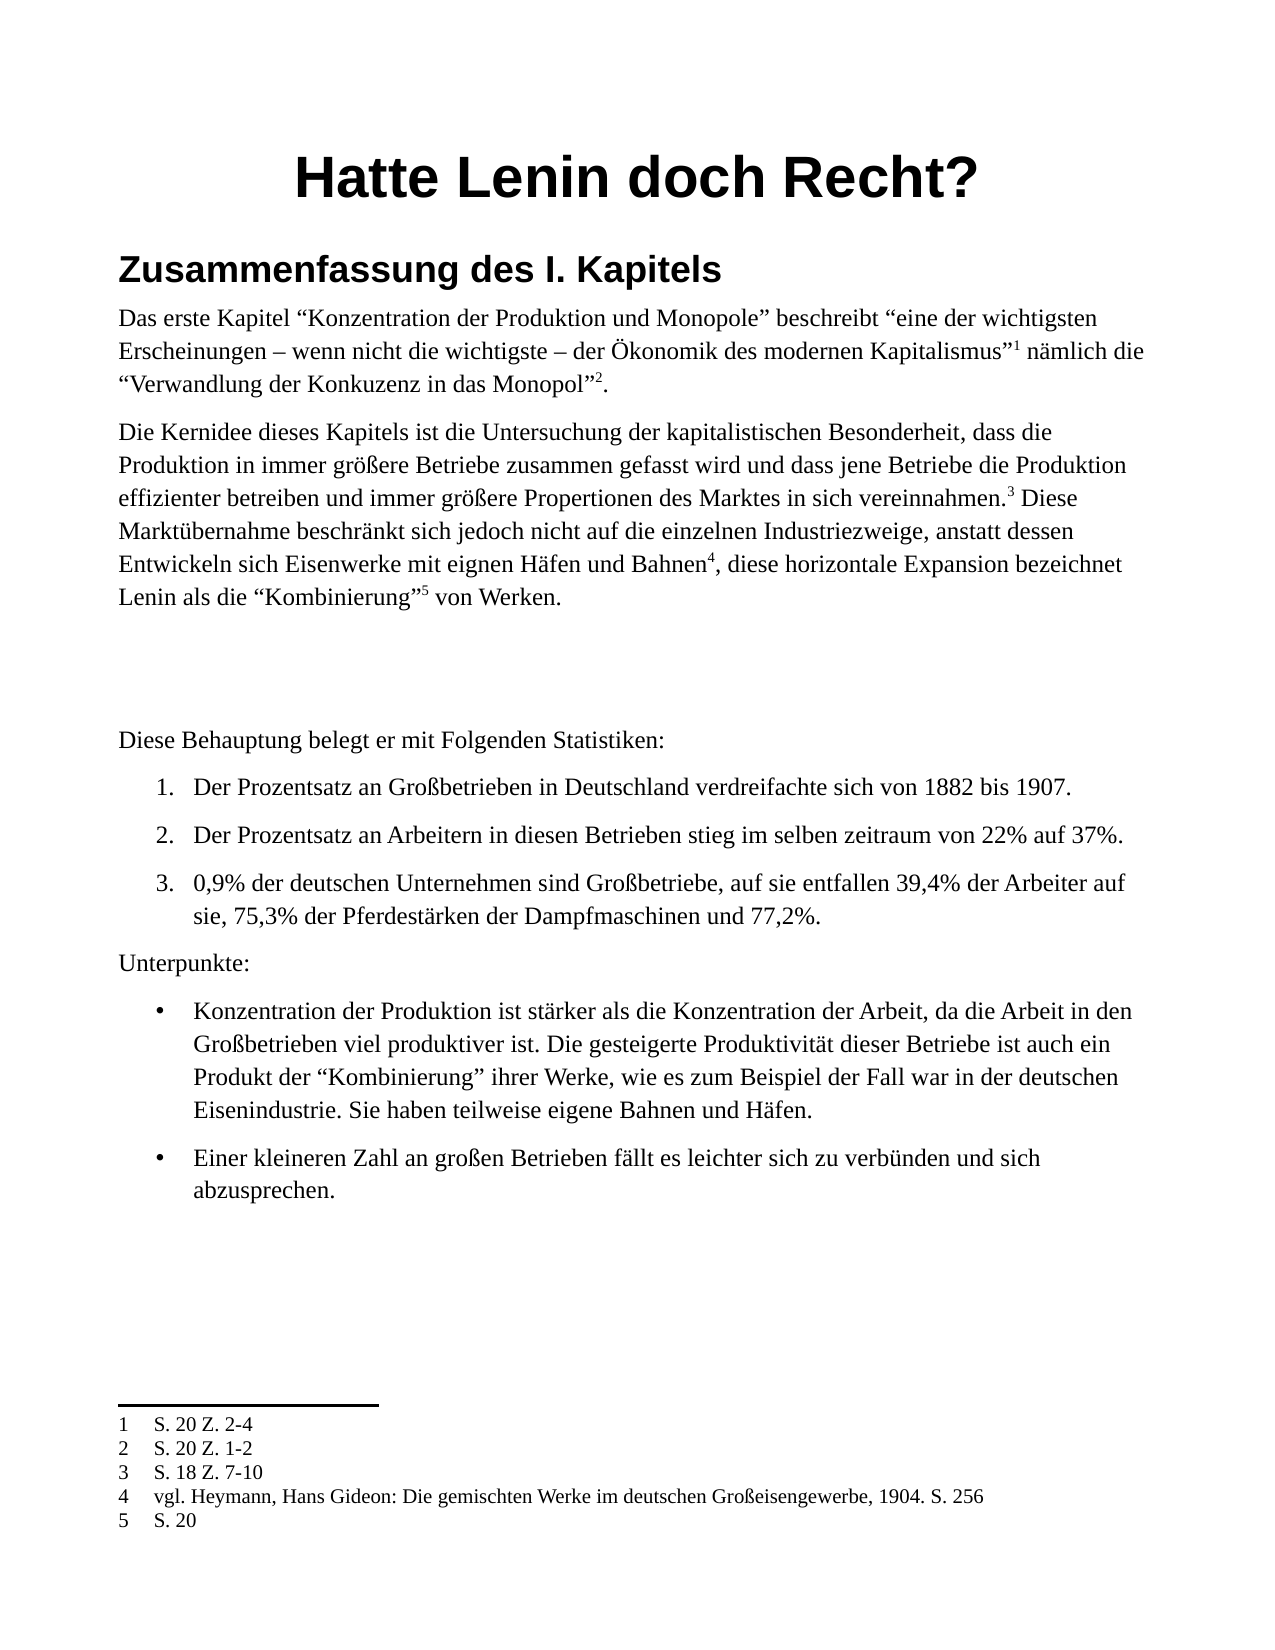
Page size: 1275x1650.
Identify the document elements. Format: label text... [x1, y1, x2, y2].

list Einer kleineren Zahl an großen Betrieben fällt es leichter sich zu verbünden und sich abzusprechen. [156, 1143, 1157, 1204]
list Der Prozentsatz an Großbetrieben in Deutschland verdreifachte sich von 1882 bis 1907. [156, 772, 1157, 801]
list 0,9% der deutschen Unternehmen sind Großbetriebe, auf sie entfallen 39,4% der Arbeiter auf sie, 75,3% der Pferdestärken der Dampfmaschinen und 77,2%. [156, 868, 1157, 929]
text S. 20 Z. 2-4 [118, 1412, 1157, 1436]
subtitle Zusammenfassung des I. Kapitels [118, 248, 1157, 291]
text S. 20 Z. 1-2 [118, 1436, 1157, 1460]
text S. 18 Z. 7-10 [118, 1460, 1157, 1484]
list Der Prozentsatz an Arbeitern in diesen Betrieben stieg im selben zeitraum von 22% auf 37%. [156, 820, 1157, 849]
text S. 20 [118, 1508, 1157, 1532]
text Das erste Kapitel “Konzentration der Produktion und Monopole” beschreibt “eine der wichtigsten Erscheinungen – wenn nicht die wichtigste – der Ökonomik des modernen Kapitalismus” nämlich die “Verwandlung der Konkuzenz in das Monopol”. [118, 303, 1157, 398]
text Unterpunkte: [118, 948, 1157, 977]
title Hatte Lenin doch Recht? [118, 143, 1157, 210]
text Die Kernidee dieses Kapitels ist die Untersuchung der kapitalistischen Besonderheit, dass die Produktion in immer größere Betriebe zusammen gefasst wird und dass jene Betriebe die Produktion effizienter betreiben und immer größere Propertionen des Marktes in sich vereinnahmen. Diese Marktübernahme beschränkt sich jedoch nicht auf die einzelnen Industriezweige, anstatt dessen Entwickeln sich Eisenwerke mit eignen Häfen und Bahnen, diese horizontale Expansion bezeichnet Lenin als die “Kombinierung” von Werken. [118, 417, 1157, 611]
list Konzentration der Produktion ist stärker als die Konzentration der Arbeit, da die Arbeit in den Großbetrieben viel produktiver ist. Die gesteigerte Produktivität dieser Betriebe ist auch ein Produkt der “Kombinierung” ihrer Werke, wie es zum Beispiel der Fall war in der deutschen Eisenindustrie. Sie haben teilweise eigene Bahnen und Häfen. [156, 996, 1157, 1124]
text vgl. Heymann, Hans Gideon: Die gemischten Werke im deutschen Großeisengewerbe, 1904. S. 256 [118, 1484, 1157, 1508]
text Diese Behauptung belegt er mit Folgenden Statistiken: [118, 725, 1157, 754]
